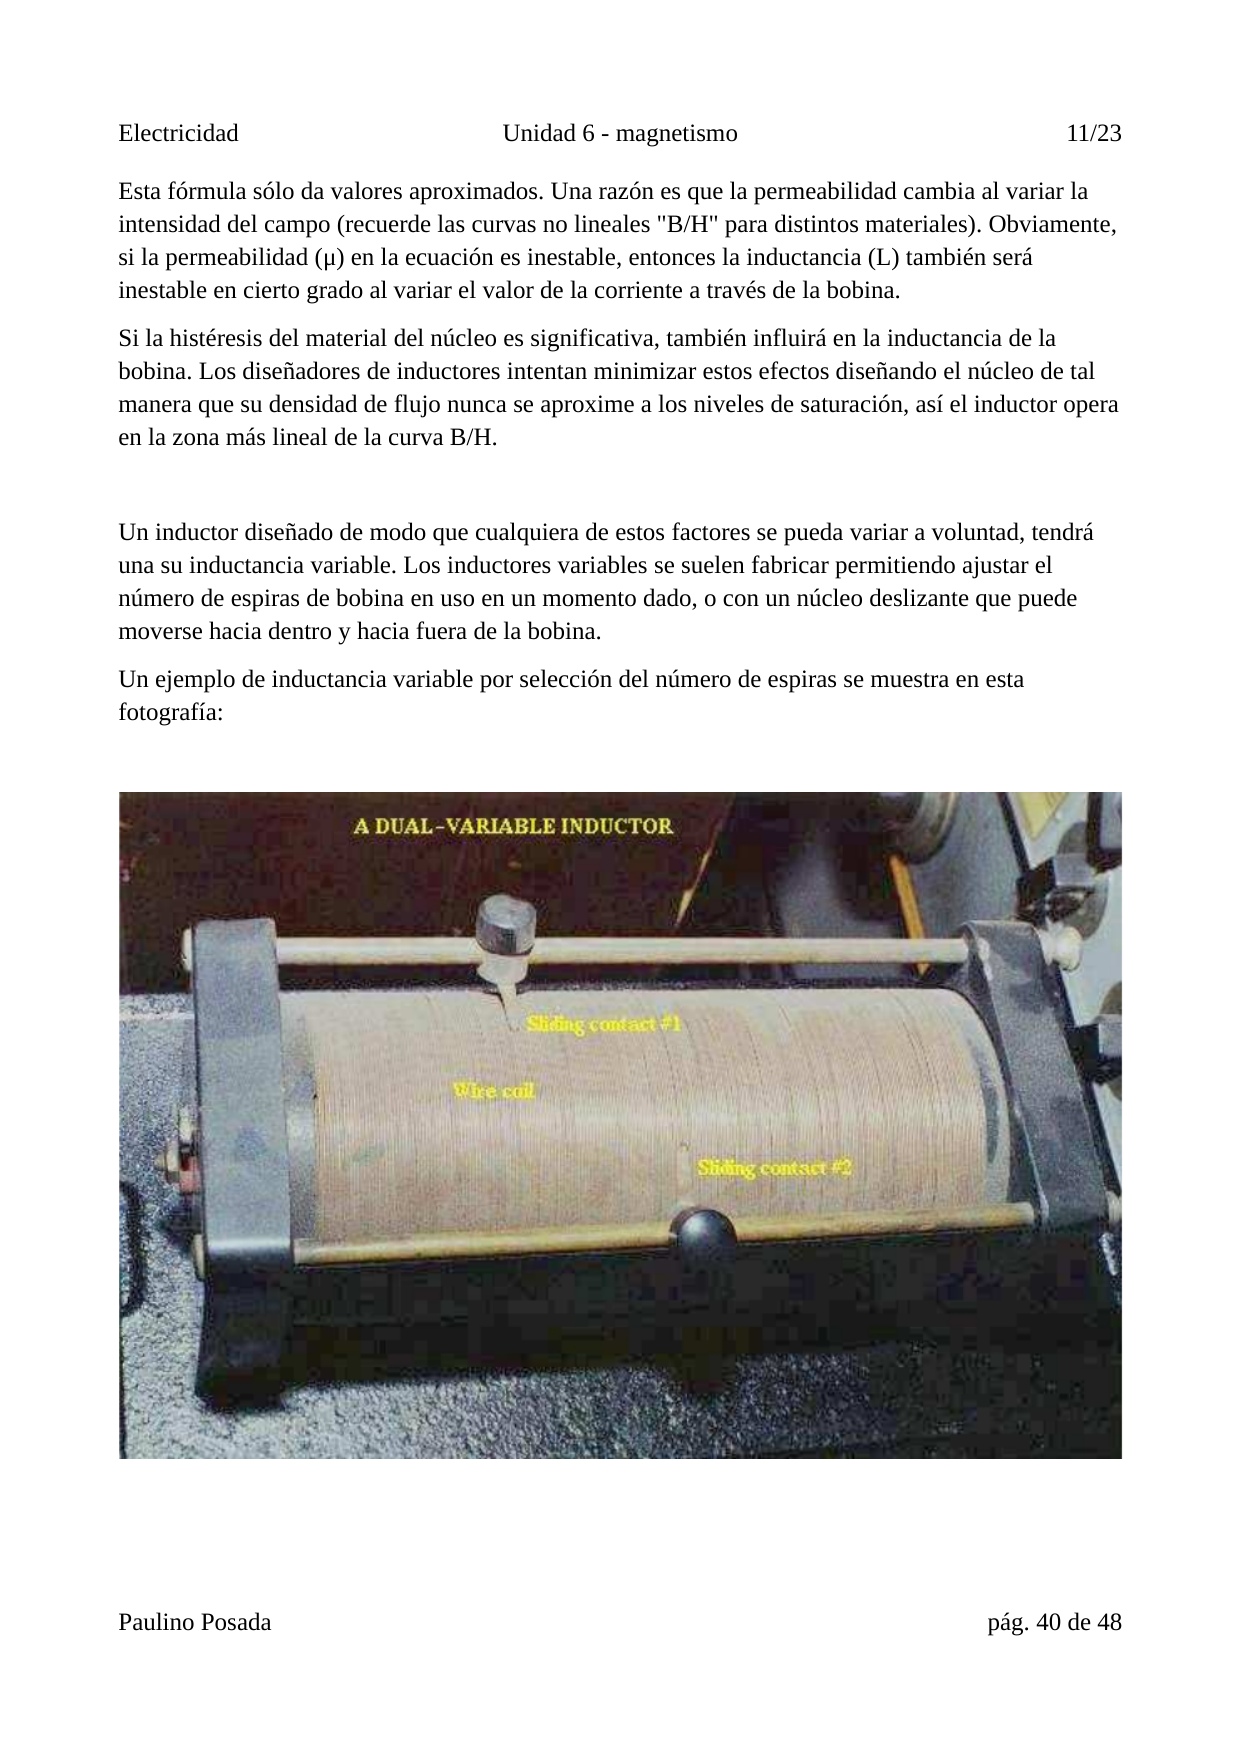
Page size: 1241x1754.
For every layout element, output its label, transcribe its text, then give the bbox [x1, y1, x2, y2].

text Esta fórmula sólo da valores aproximados. Una razón es que la permeabilidad cambia al variar la intensidad del campo (recuerde las curvas no lineales "B/H" para distintos materiales). Obviamente, si la permeabilidad (μ) en la ecuación es inestable, entonces la inductancia (L) también será inestable en cierto grado al variar el valor de la corriente a través de la bobina. [118, 176, 1122, 304]
text Un ejemplo de inductancia variable por selección del número de espiras se muestra en esta fotografía: [118, 664, 1122, 726]
picture [118, 792, 1123, 1459]
text Si la histéresis del material del núcleo es significativa, también influirá en la inductancia de la bobina. Los diseñadores de inductores intentan minimizar estos efectos diseñando el núcleo de tal manera que su densidad de flujo nunca se aproxime a los niveles de saturación, así el inductor opera en la zona más lineal de la curva B/H. [118, 323, 1122, 451]
text Un inductor diseñado de modo que cualquiera de estos factores se pueda variar a voluntad, tendrá una su inductancia variable. Los inductores variables se suelen fabricar permitiendo ajustar el número de espiras de bobina en uso en un momento dado, o con un núcleo deslizante que puede moverse hacia dentro y hacia fuera de la bobina. [118, 517, 1122, 645]
